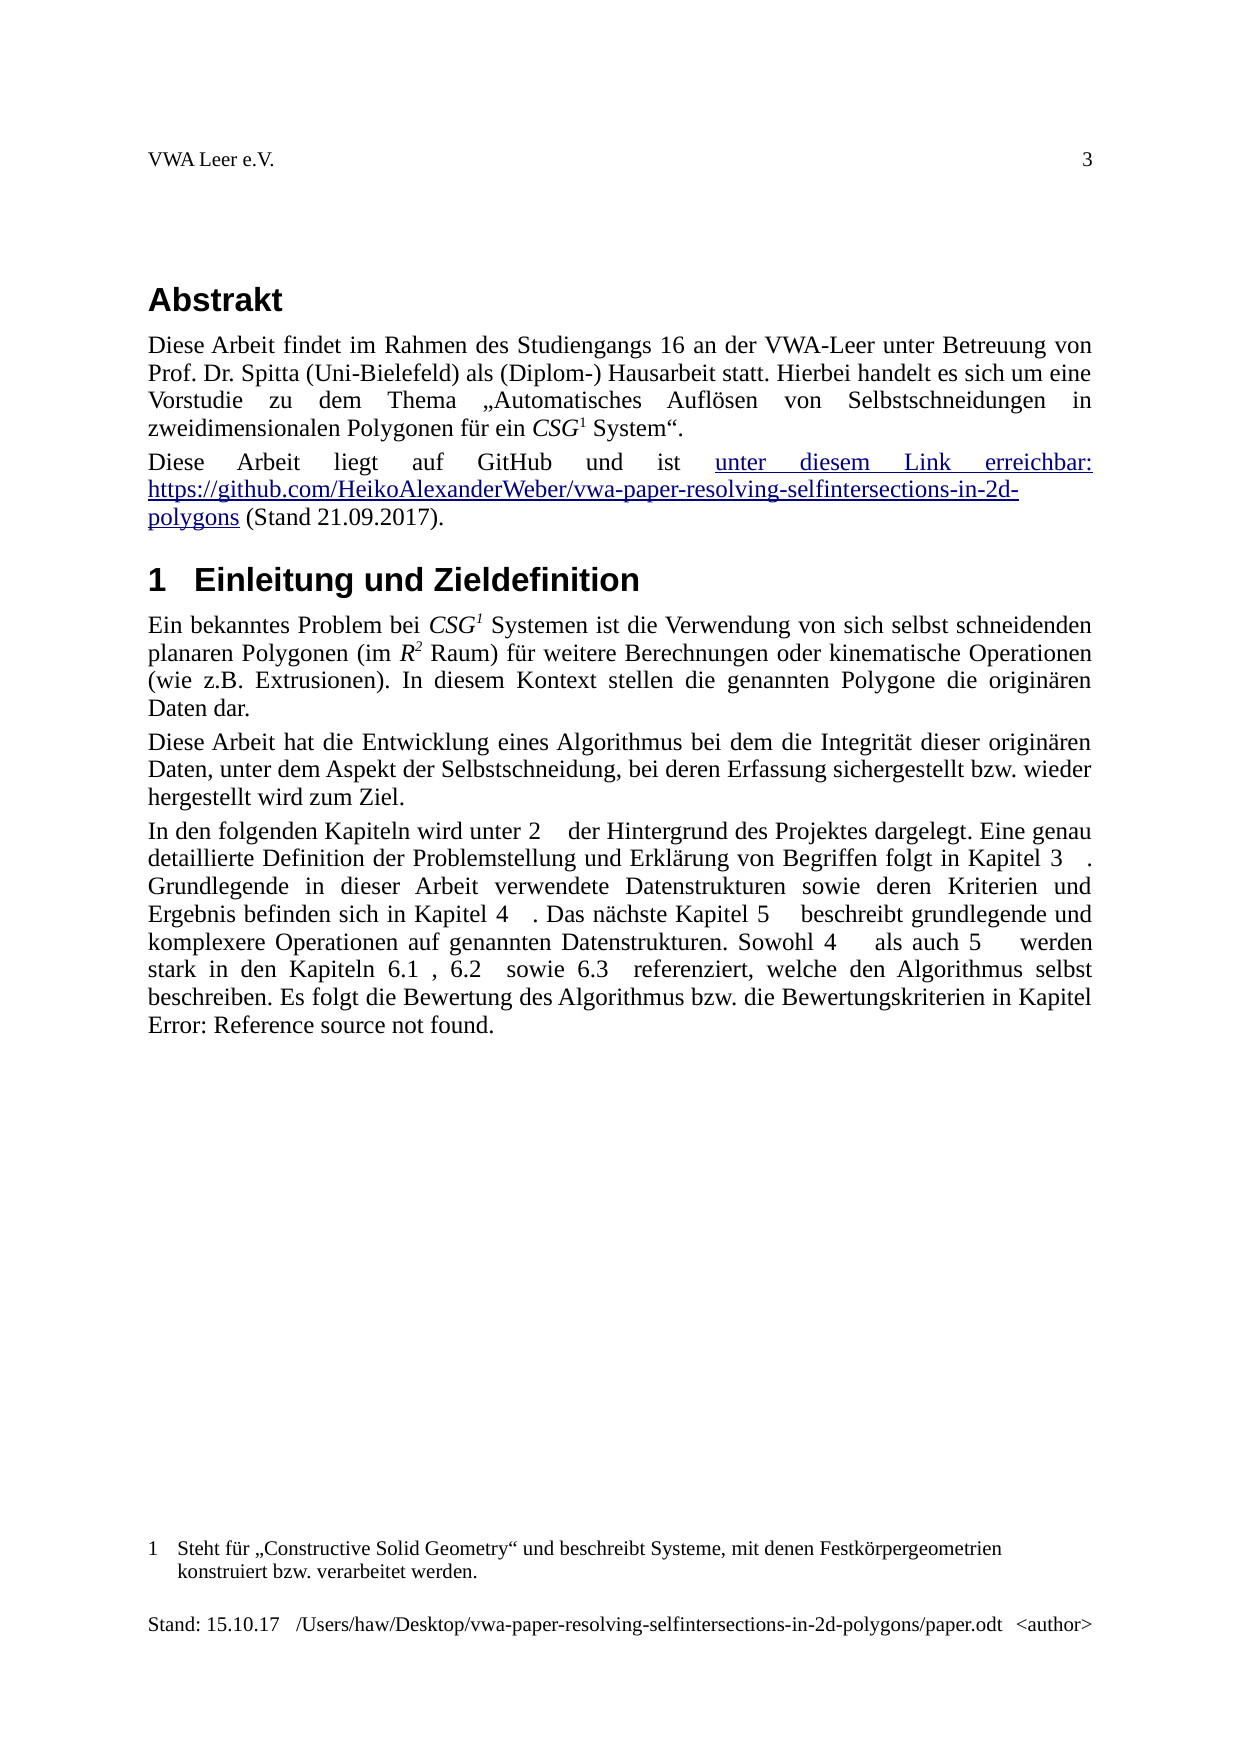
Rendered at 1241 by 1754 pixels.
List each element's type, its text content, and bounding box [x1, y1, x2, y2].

text In den folgenden Kapiteln wird unter 2 der Hintergrund des Projektes dargelegt. Eine genau detaillierte Definition der Problemstellung und Erklärung von Begriffen folgt in Kapitel 3. Grundlegende in dieser Arbeit verwendete Datenstrukturen sowie deren Kriterien und Ergebnis befinden sich in Kapitel 4. Das nächste Kapitel 5 beschreibt grundlegende und komplexere Operationen auf genannten Datenstrukturen. Sowohl 4 als auch 5 werden stark in den Kapiteln 6.1, 6.2 sowie 6.3 referenziert, welche den Algorithmus selbst beschreiben. Es folgt die Bewertung des Algorithmus bzw. die Bewertungskriterien in Kapitel Error: Reference source not found. [148, 817, 1093, 1038]
text Diese Arbeit liegt auf GitHub und ist unter diesem Link erreichbar: https://github.com/HeikoAlexanderWeber/vwa-paper-resolving-selfintersections-in-2d-polygons (Stand 21.09.2017). [148, 448, 1093, 531]
text Ein bekanntes Problem bei CSG1 Systemen ist die Verwendung von sich selbst schneidenden planaren Polygonen (im R2 Raum) für weitere Berechnungen oder kinematische Operationen (wie z.B. Extrusionen). In diesem Kontext stellen die genannten Polygone die originären Daten dar. [148, 611, 1093, 722]
subtitle Einleitung und Zieldefinition [148, 562, 1093, 598]
text Diese Arbeit hat die Entwicklung eines Algorithmus bei dem die Integrität dieser originären Daten, unter dem Aspekt der Selbstschneidung, bei deren Erfassung sichergestellt bzw. wieder hergestellt wird zum Ziel. [148, 728, 1093, 811]
subtitle Abstrakt [148, 282, 1093, 318]
text Steht für „Constructive Solid Geometry“ und beschreibt Systeme, mit denen Festkörpergeometrien konstruiert bzw. verarbeitet werden. [148, 1537, 1093, 1583]
text Diese Arbeit findet im Rahmen des Studiengangs 16 an der VWA-Leer unter Betreuung von Prof. Dr. Spitta (Uni-Bielefeld) als (Diplom-) Hausarbeit statt. Hierbei handelt es sich um eine Vorstudie zu dem Thema „Automatisches Auflösen von Selbstschneidungen in zweidimensionalen Polygonen für ein CSG System“. [148, 331, 1093, 442]
